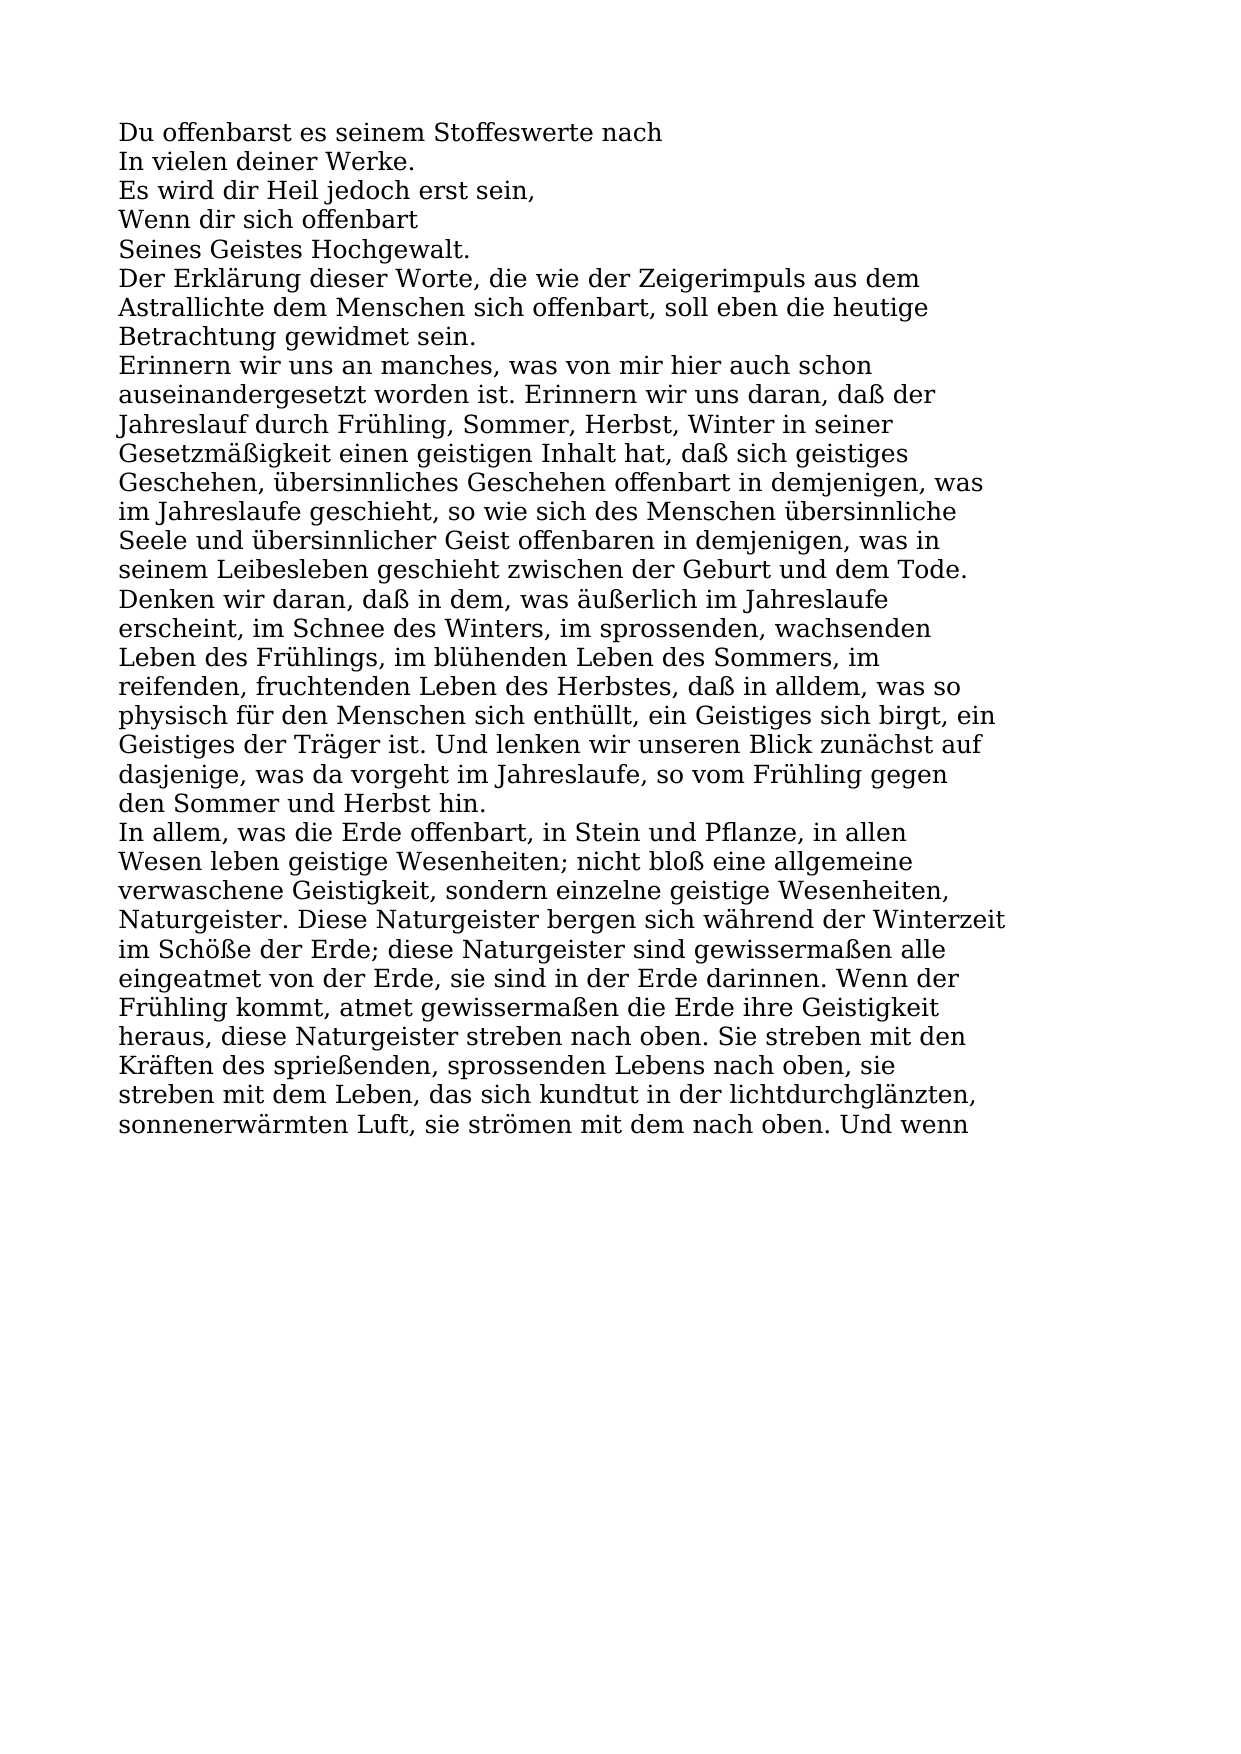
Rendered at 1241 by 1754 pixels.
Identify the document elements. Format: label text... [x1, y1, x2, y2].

text physisch für den Menschen sich enthüllt, ein Geistiges sich birgt, ein [118, 701, 1122, 731]
text streben mit dem Leben, das sich kundtut in der lichtdurchglänzten, [118, 1081, 1122, 1110]
text In vielen deiner Werke. [118, 147, 1122, 176]
text im Schöße der Erde; diese Naturgeister sind gewissermaßen alle [118, 935, 1122, 964]
text im Jahreslaufe geschieht, so wie sich des Menschen übersinnliche [118, 497, 1122, 526]
text dasjenige, was da vorgeht im Jahreslaufe, so vom Frühling gegen [118, 760, 1122, 789]
text erscheint, im Schnee des Winters, im sprossenden, wachsenden [118, 614, 1122, 643]
text seinem Leibesleben geschieht zwischen der Geburt und dem Tode. [118, 556, 1122, 585]
text eingeatmet von der Erde, sie sind in der Erde darinnen. Wenn der [118, 964, 1122, 993]
text reifenden, fruchtenden Leben des Herbstes, daß in alldem, was so [118, 672, 1122, 701]
text verwaschene Geistigkeit, sondern einzelne geistige Wesenheiten, [118, 876, 1122, 906]
text Wesen leben geistige Wesenheiten; nicht bloß eine allgemeine [118, 847, 1122, 876]
text In allem, was die Erde offenbart, in Stein und Pflanze, in allen [118, 818, 1122, 847]
text Betrachtung gewidmet sein. [118, 322, 1122, 351]
text Erinnern wir uns an manches, was von mir hier auch schon [118, 351, 1122, 381]
text Wenn dir sich offenbart [118, 206, 1122, 235]
text Denken wir daran, daß in dem, was äußerlich im Jahreslaufe [118, 585, 1122, 614]
text Leben des Frühlings, im blühenden Leben des Sommers, im [118, 643, 1122, 672]
text Geistiges der Träger ist. Und lenken wir unseren Blick zunächst auf [118, 731, 1122, 760]
text sonnenerwärmten Luft, sie strömen mit dem nach oben. Und wenn [118, 1110, 1122, 1139]
text Es wird dir Heil jedoch erst sein, [118, 176, 1122, 206]
text Naturgeister. Diese Naturgeister bergen sich während der Winterzeit [118, 906, 1122, 935]
text heraus, diese Naturgeister streben nach oben. Sie streben mit den [118, 1022, 1122, 1051]
text Seines Geistes Hochgewalt. [118, 235, 1122, 264]
text Der Erklärung dieser Worte, die wie der Zeigerimpuls aus dem [118, 264, 1122, 293]
text Seele und übersinnlicher Geist offenbaren in demjenigen, was in [118, 526, 1122, 556]
text auseinandergesetzt worden ist. Erinnern wir uns daran, daß der [118, 381, 1122, 410]
text Jahreslauf durch Frühling, Sommer, Herbst, Winter in seiner [118, 410, 1122, 439]
text Du offenbarst es seinem Stoffeswerte nach [118, 118, 1122, 147]
text Frühling kommt, atmet gewissermaßen die Erde ihre Geistigkeit [118, 993, 1122, 1022]
text Kräften des sprießenden, sprossenden Lebens nach oben, sie [118, 1051, 1122, 1081]
text Gesetzmäßigkeit einen geistigen Inhalt hat, daß sich geistiges [118, 439, 1122, 468]
text den Sommer und Herbst hin. [118, 789, 1122, 818]
text Astrallichte dem Menschen sich offenbart, soll eben die heutige [118, 293, 1122, 322]
text Geschehen, übersinnliches Geschehen offenbart in demjenigen, was [118, 468, 1122, 497]
